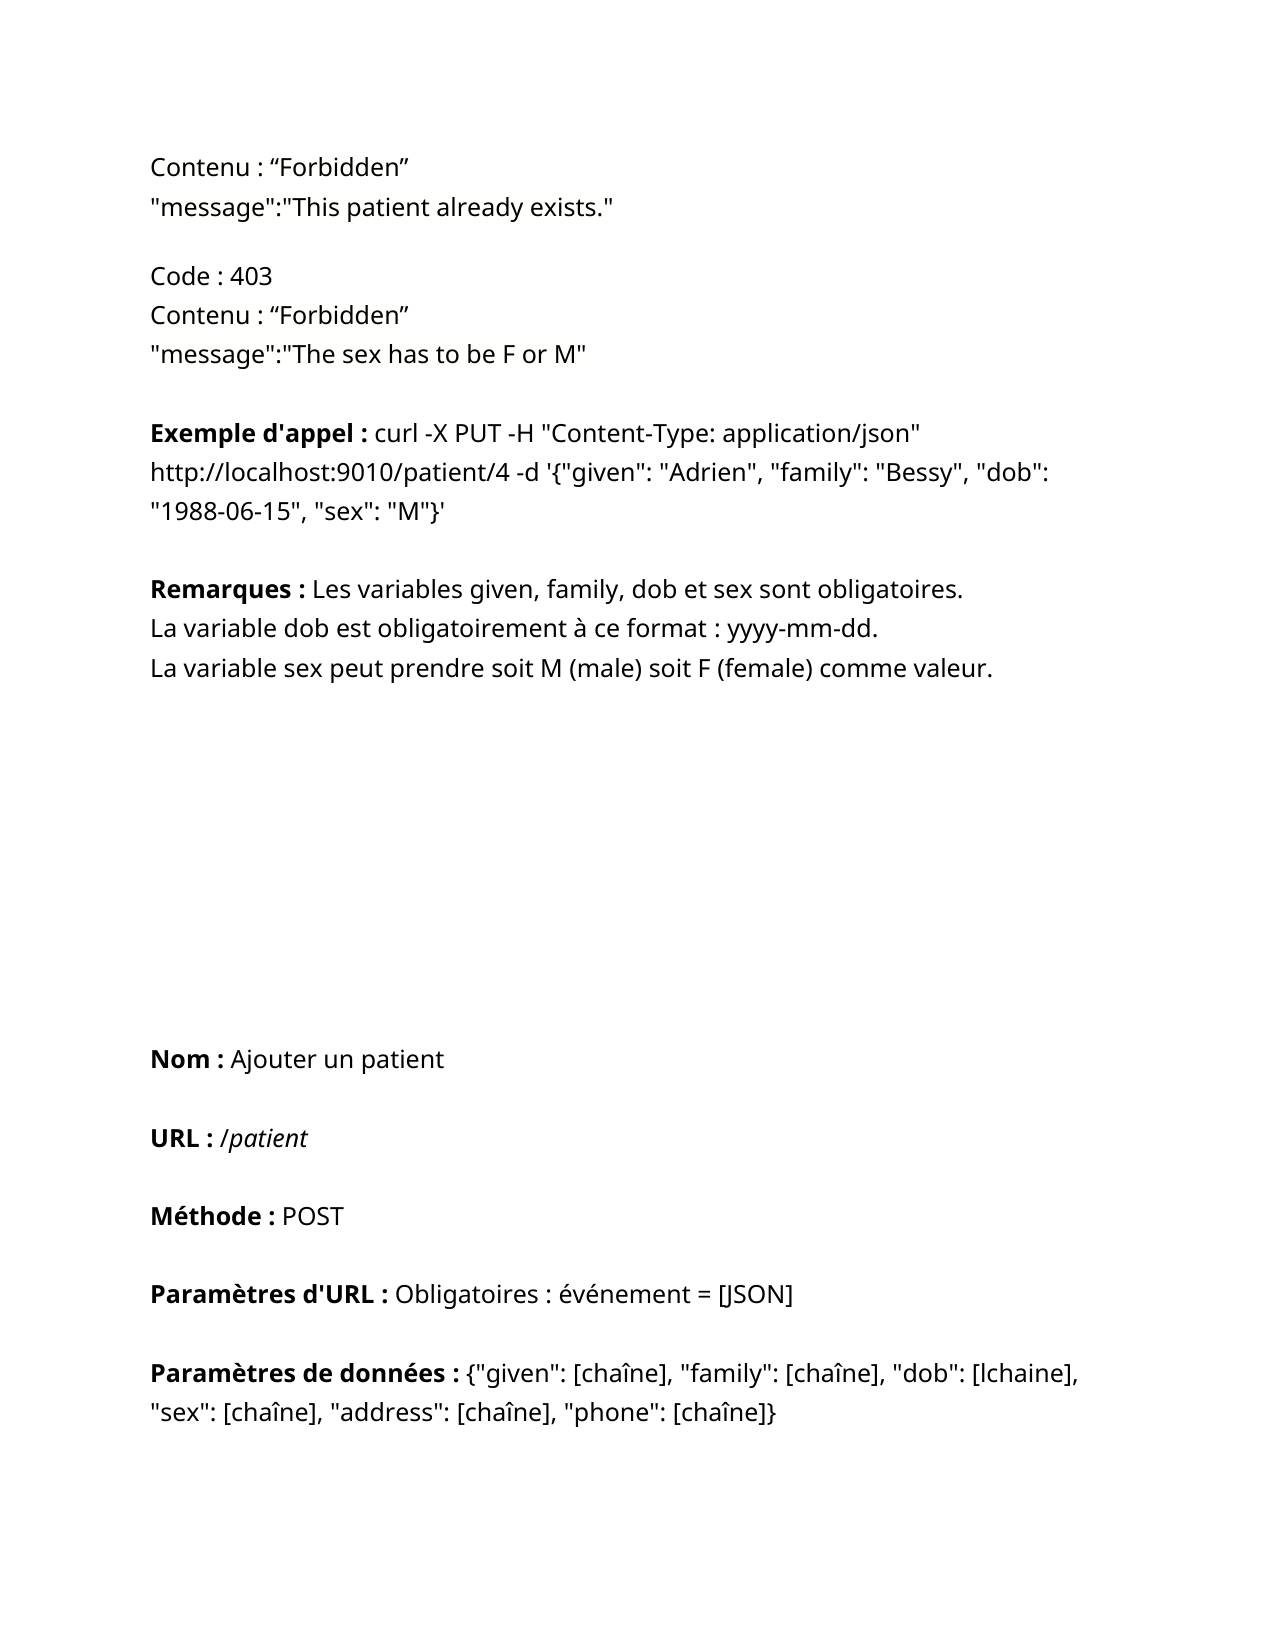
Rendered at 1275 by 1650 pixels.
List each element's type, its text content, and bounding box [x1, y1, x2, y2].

text Contenu : “Forbidden” "message":"The sex has to be F or M" [150, 298, 1125, 371]
text La variable sex peut prendre soit M (male) soit F (female) comme valeur. [150, 650, 1125, 684]
text URL : /patient [150, 1120, 1125, 1154]
text Code : 403 [150, 258, 1125, 293]
text Nom : Ajouter un patient [150, 1042, 1125, 1076]
text Méthode : POST [150, 1198, 1125, 1233]
text Contenu : “Forbidden” "message":"This patient already exists." [150, 150, 1125, 223]
text Paramètres de données : {"given": [chaîne], "family": [chaîne], "dob": [lchaine], "sex": [chaîne], "address": [chaîne], "phone": [chaîne]} [150, 1355, 1125, 1428]
text Remarques : Les variables given, family, dob et sex sont obligatoires. [150, 572, 1125, 606]
text Paramètres d'URL : Obligatoires : événement = [JSON] [150, 1277, 1125, 1311]
text La variable dob est obligatoirement à ce format : yyyy-mm-dd. [150, 611, 1125, 645]
text Exemple d'appel : curl -X PUT -H "Content-Type: application/json" http://localhost:9010/patient/4 -d '{"given": "Adrien", "family": "Bessy", "dob": "1988-06-15", "sex": "M"}' [150, 415, 1125, 528]
